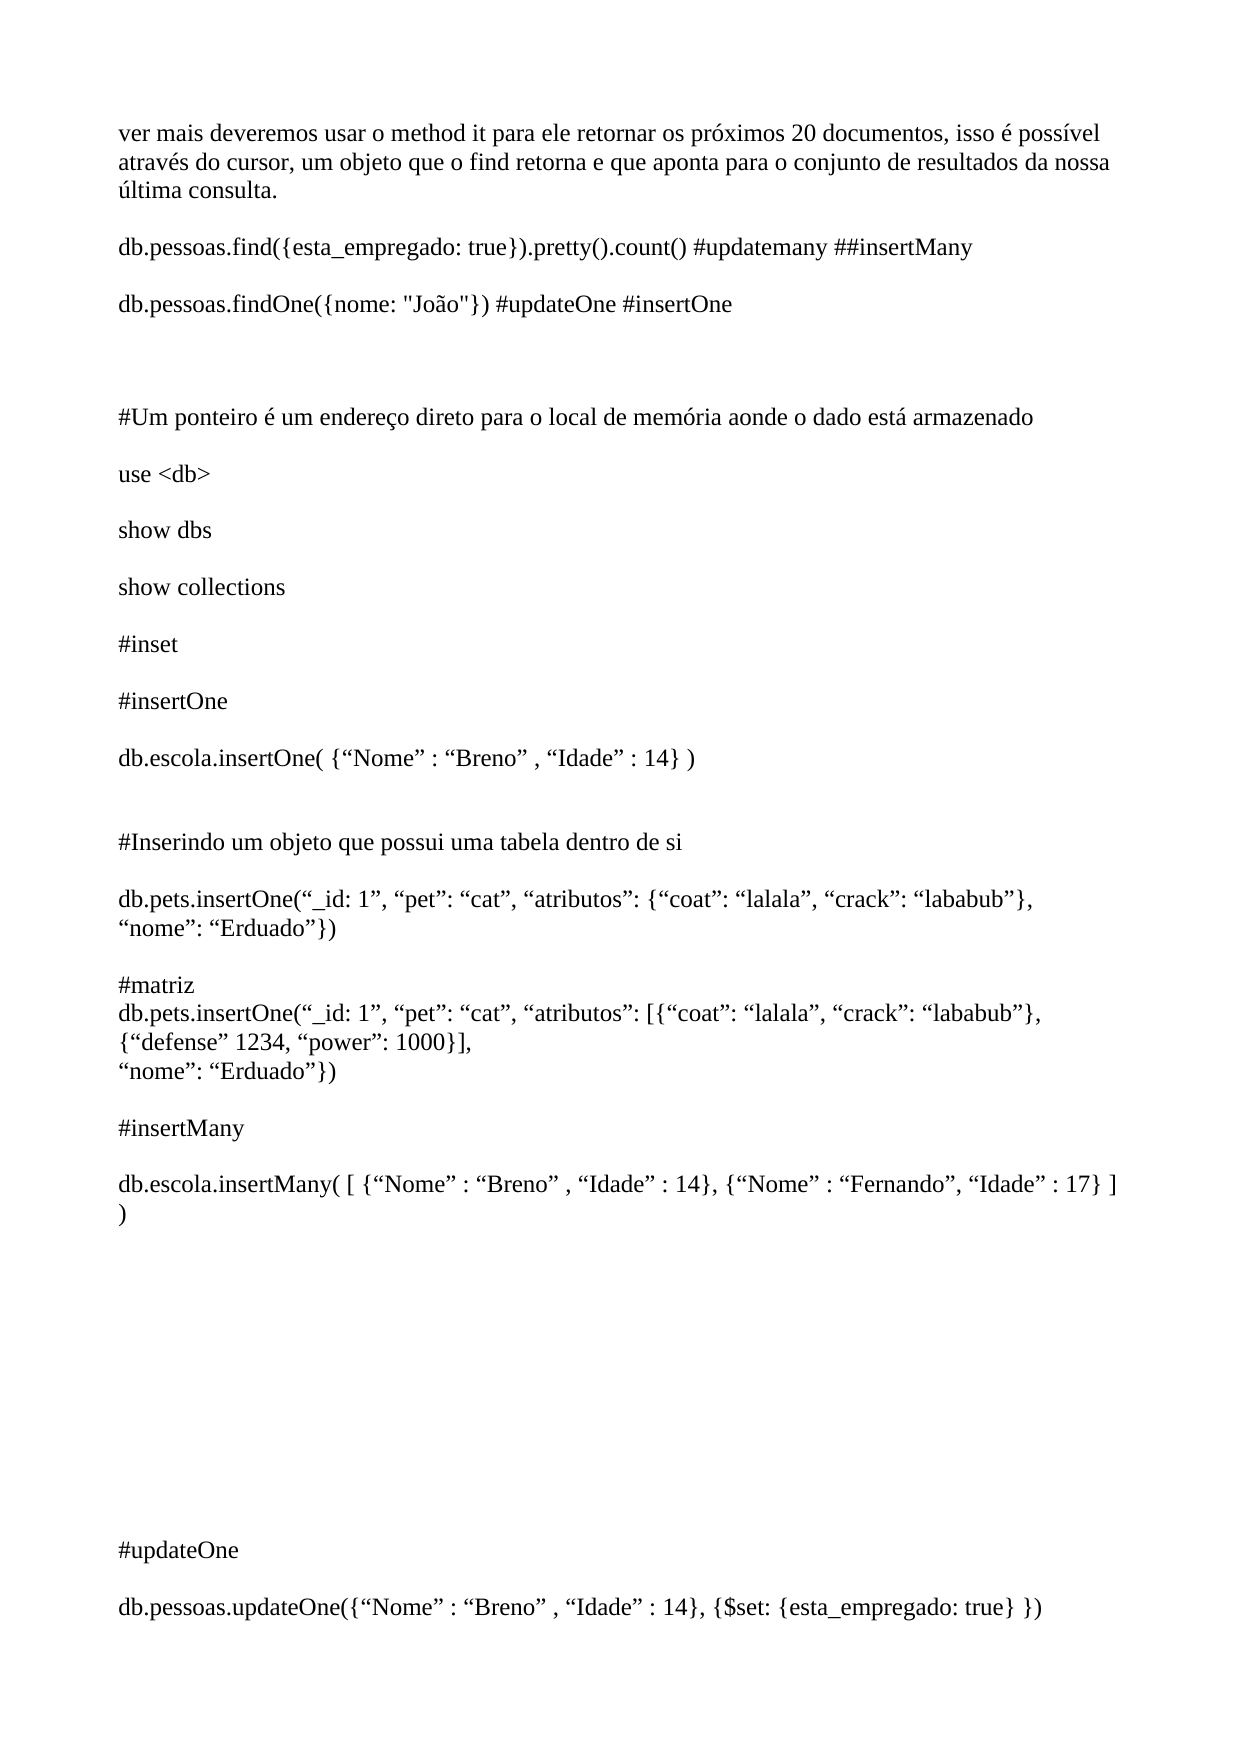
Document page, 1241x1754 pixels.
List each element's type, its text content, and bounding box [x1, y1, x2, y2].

text db.pets.insertOne(“_id: 1”, “pet”: “cat”, “atributos”: [{“coat”: “lalala”, “crack”: “lababub”}, {“defense” 1234, “power”: 1000}], [118, 998, 1122, 1056]
text ver mais deveremos usar o method it para ele retornar os próximos 20 documentos, isso é possível através do cursor, um objeto que o find retorna e que aponta para o conjunto de resultados da nossa última consulta. [118, 118, 1122, 204]
text db.escola.insertOne( {“Nome” : “Breno” , “Idade” : 14} ) [118, 743, 1122, 771]
text db.escola.insertMany( [ {“Nome” : “Breno” , “Idade” : 14}, {“Nome” : “Fernando”, “Idade” : 17} ] ) [118, 1169, 1122, 1227]
text #Inserindo um objeto que possui uma tabela dentro de si [118, 827, 1122, 856]
text db.pessoas.find({esta_empregado: true}).pretty().count() #updatemany ##insertMany [118, 232, 1122, 261]
text show dbs [118, 516, 1122, 544]
text db.pessoas.findOne({nome: "João"}) #updateOne #insertOne [118, 289, 1122, 318]
text db.pessoas.updateOne({“Nome” : “Breno” , “Idade” : 14}, {$set: {esta_empregado: true} }) [118, 1592, 1122, 1621]
text #inset [118, 629, 1122, 658]
text “nome”: “Erduado”}) [118, 913, 1122, 942]
text show collections [118, 572, 1122, 601]
text use <db> [118, 459, 1122, 487]
text db.pets.insertOne(“_id: 1”, “pet”: “cat”, “atributos”: {“coat”: “lalala”, “crack”: “lababub”}, [118, 884, 1122, 913]
text #matriz [118, 970, 1122, 998]
text “nome”: “Erduado”}) [118, 1056, 1122, 1085]
text #updateOne [118, 1535, 1122, 1564]
text #insertOne [118, 686, 1122, 714]
text #insertMany [118, 1113, 1122, 1141]
text #Um ponteiro é um endereço direto para o local de memória aonde o dado está armazenado [118, 402, 1122, 431]
